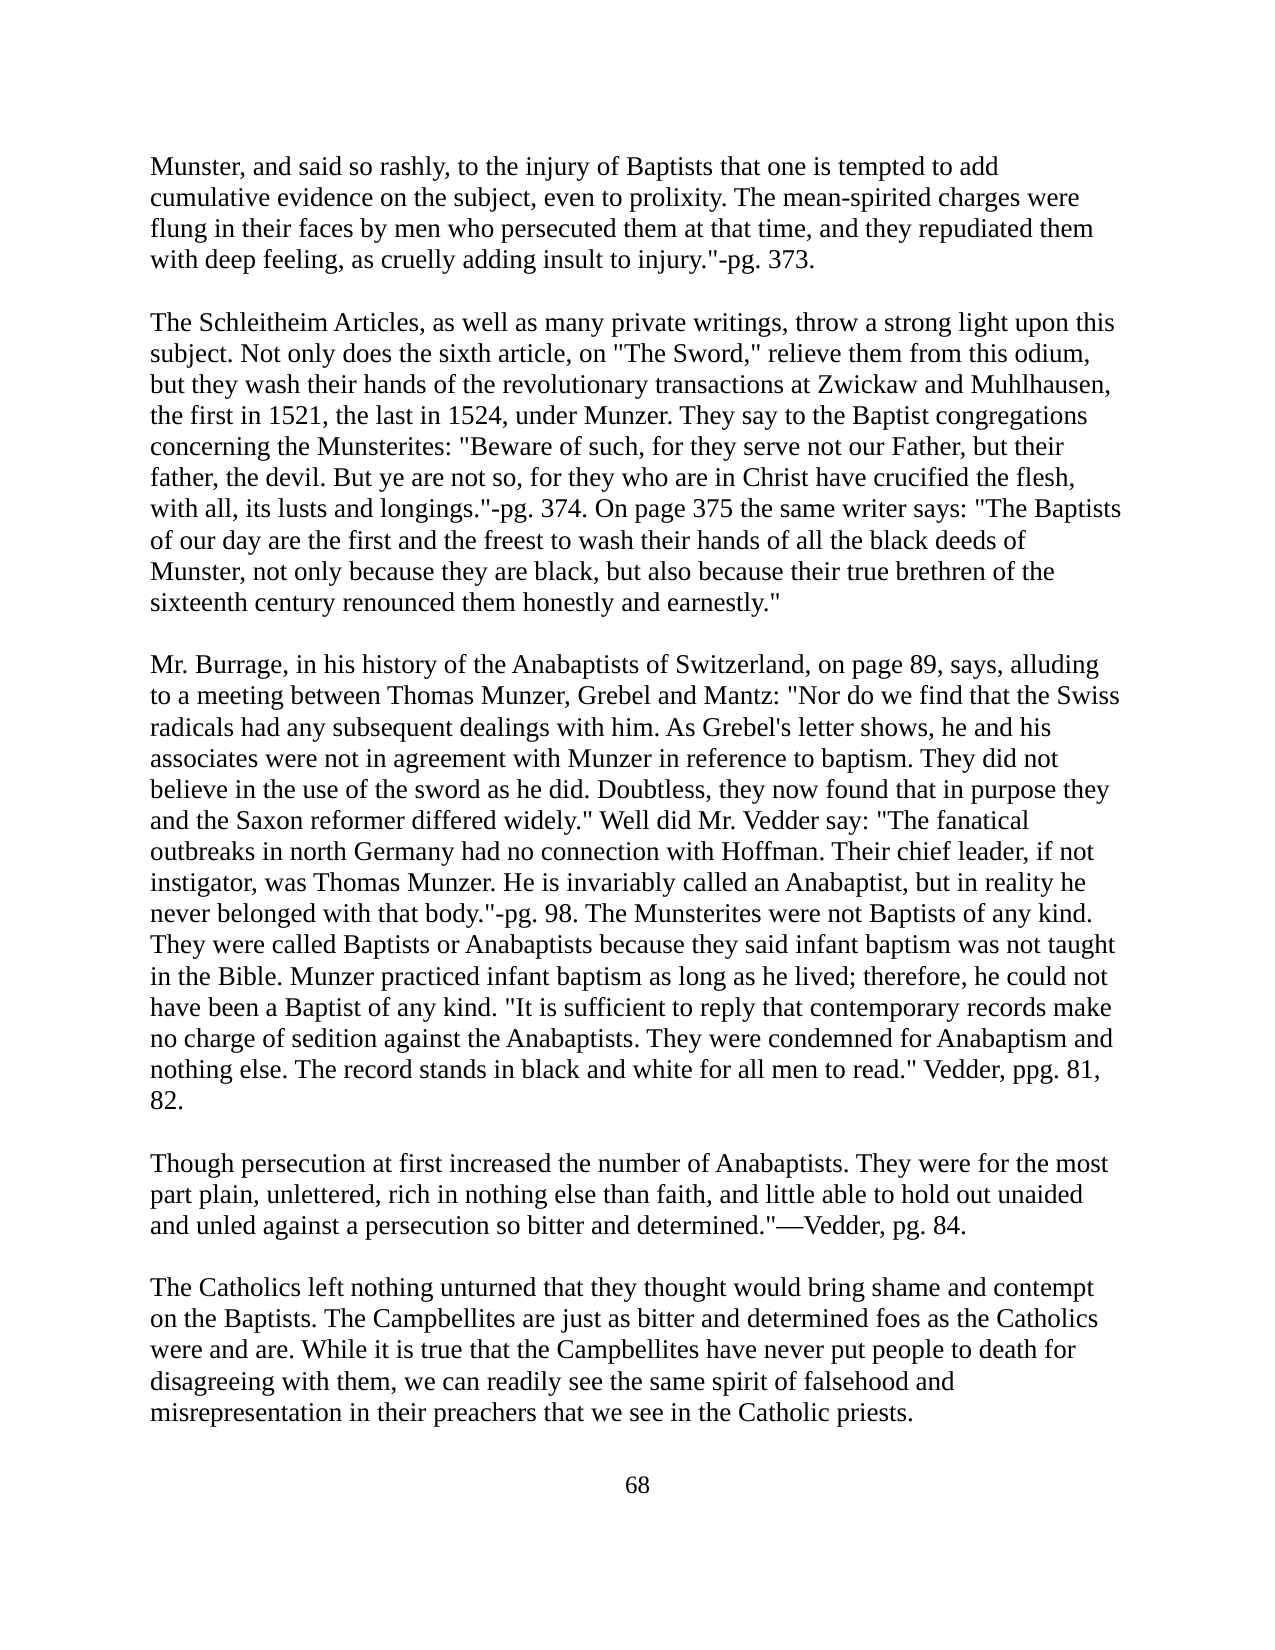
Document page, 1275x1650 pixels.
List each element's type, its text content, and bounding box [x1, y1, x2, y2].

text Munster, and said so rashly, to the injury of Baptists that one is tempted to add cumulative evidence on the subject, even to prolixity. The mean-spirited charges were flung in their faces by men who persecuted them at that time, and they repudiated them with deep feeling, as cruelly adding insult to injury."-pg. 373. [150, 150, 1125, 274]
text The Schleitheim Articles, as well as many private writings, throw a strong light upon this subject. Not only does the sixth article, on "The Sword," relieve them from this odium, but they wash their hands of the revolutionary transactions at Zwickaw and Muhlhausen, the first in 1521, the last in 1524, under Munzer. They say to the Baptist congregations concerning the Munsterites: "Beware of such, for they serve not our Father, but their father, the devil. But ye are not so, for they who are in Christ have crucified the flesh, with all, its lusts and longings."-pg. 374. On page 375 the same writer says: "The Baptists of our day are the first and the freest to wash their hands of all the black deeds of Munster, not only because they are black, but also because their true brethren of the sixteenth century renounced them honestly and earnestly." [150, 306, 1125, 617]
text The Catholics left nothing unturned that they thought would bring shame and contempt on the Baptists. The Campbellites are just as bitter and determined foes as the Catholics were and are. While it is true that the Campbellites have never put people to death for disagreeing with them, we can readily see the same spirit of falsehood and misrepresentation in their preachers that we see in the Catholic priests. [150, 1271, 1125, 1427]
text Though persecution at first increased the number of Anabaptists. They were for the most part plain, unlettered, rich in nothing else than faith, and little able to hold out unaided and unled against a persecution so bitter and determined."—Vedder, pg. 84. [150, 1147, 1125, 1240]
text Mr. Burrage, in his history of the Anabaptists of Switzerland, on page 89, says, alluding to a meeting between Thomas Munzer, Grebel and Mantz: "Nor do we find that the Swiss radicals had any subsequent dealings with him. As Grebel's letter shows, he and his associates were not in agreement with Munzer in reference to baptism. They did not believe in the use of the sword as he did. Doubtless, they now found that in purpose they and the Saxon reformer differed widely." Well did Mr. Vedder say: "The fanatical outbreaks in north Germany had no connection with Hoffman. Their chief leader, if not instigator, was Thomas Munzer. He is invariably called an Anabaptist, but in reality he never belonged with that body."-pg. 98. The Munsterites were not Baptists of any kind. They were called Baptists or Anabaptists because they said infant baptism was not taught in the Bible. Munzer practiced infant baptism as long as he lived; therefore, he could not have been a Baptist of any kind. "It is sufficient to reply that contemporary records make no charge of sedition against the Anabaptists. They were condemned for Anabaptism and nothing else. The record stands in black and white for all men to read." Vedder, ppg. 81, 82. [150, 648, 1125, 1116]
